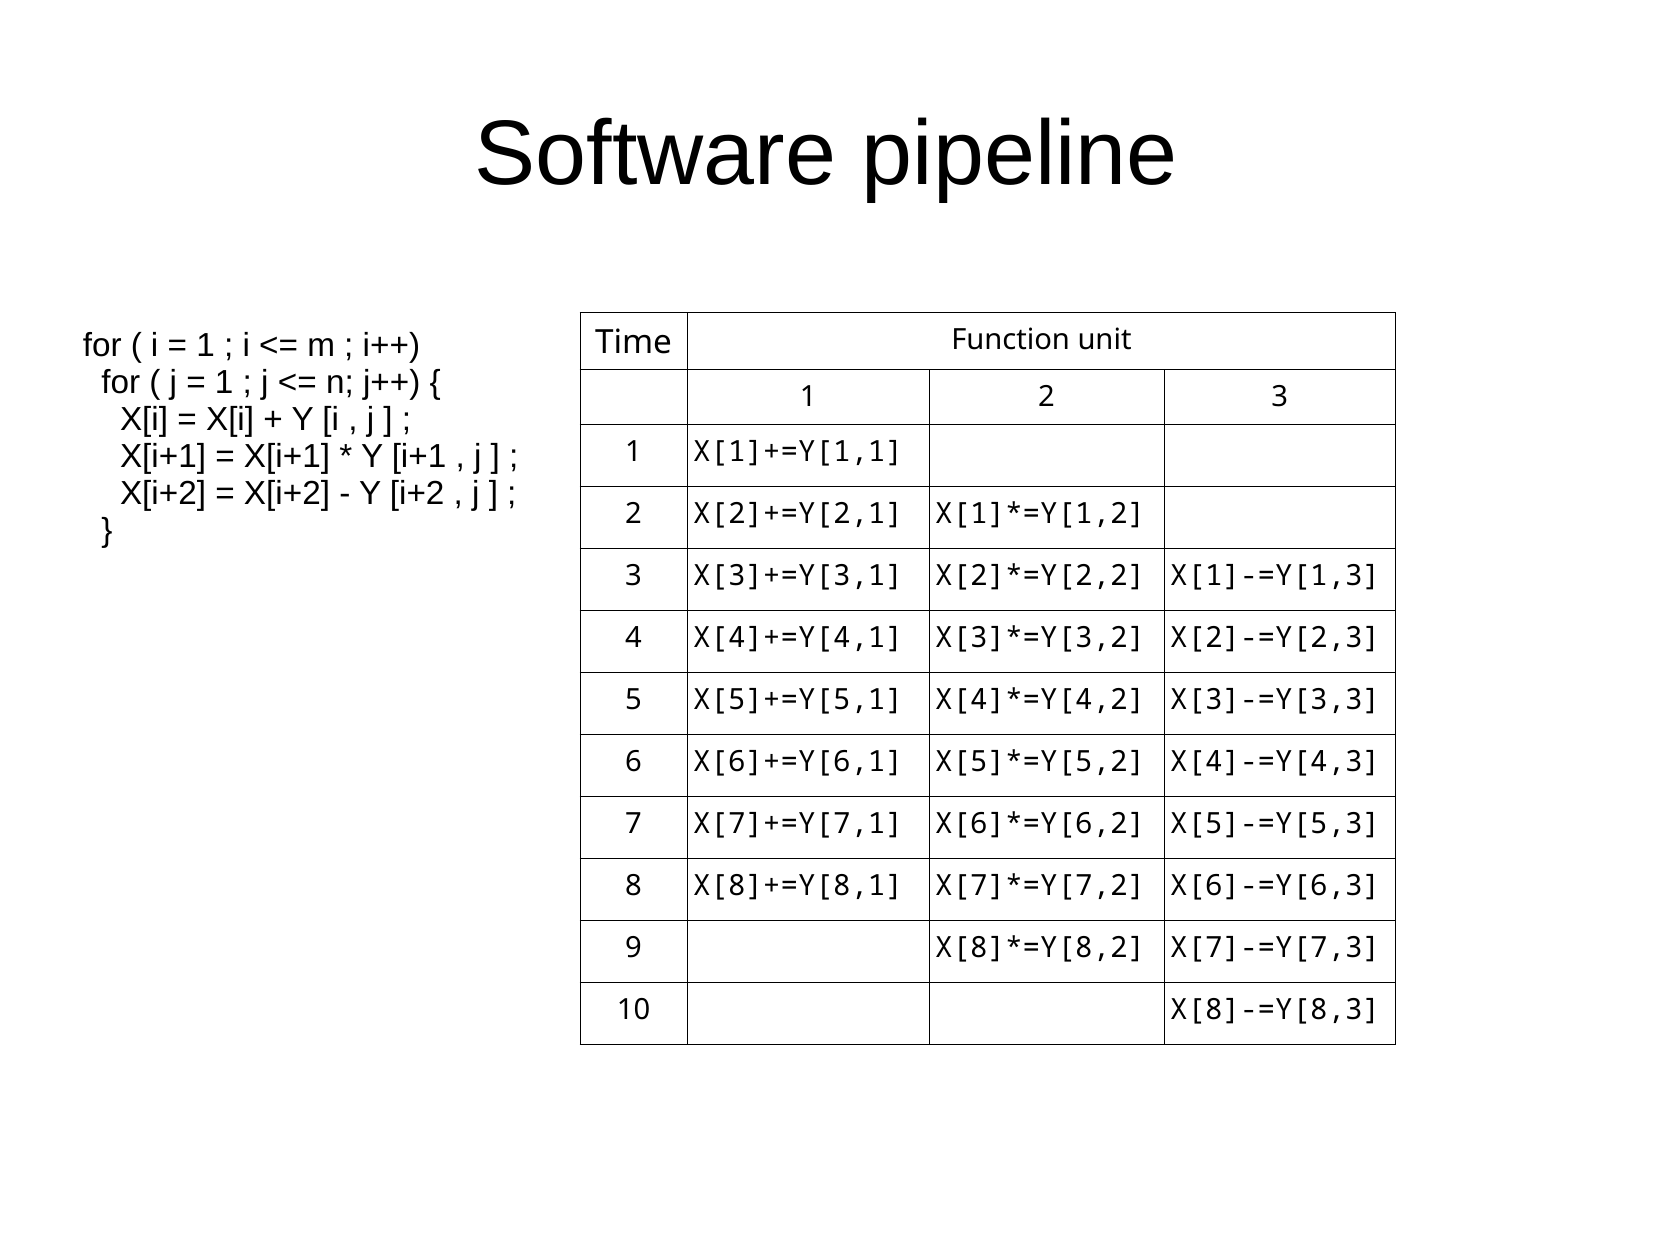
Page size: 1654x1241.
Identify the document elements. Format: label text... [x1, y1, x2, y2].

text_box for ( i = 1 ; i <= m ; i++) for ( j = 1 ; j <= n; j++) { X[i] = X[i] + Y [i , j ] ; X[i+1] = X[i+1] * Y [i+1 , j ] ; X[i+2] = X[i+2] - Y [i+2 , j ] ; } [68, 319, 549, 576]
table_cell [581, 370, 687, 424]
table_cell X[1]*=Y[1,2] [930, 487, 1164, 548]
table_cell [930, 425, 1164, 486]
table_cell 6 [581, 735, 687, 796]
table_cell X[5]+=Y[5,1] [688, 673, 929, 734]
table_cell X[7]-=Y[7,3] [1165, 921, 1395, 982]
table_cell 1 [688, 370, 929, 424]
table_cell 2 [581, 487, 687, 548]
table_cell [1165, 425, 1395, 486]
table_cell X[8]*=Y[8,2] [930, 921, 1164, 982]
table_cell X[4]-=Y[4,3] [1165, 735, 1395, 796]
table_cell 7 [581, 797, 687, 858]
table_cell 10 [581, 983, 687, 1044]
table_cell X[6]-=Y[6,3] [1165, 859, 1395, 920]
table_cell X[1]-=Y[1,3] [1165, 549, 1395, 610]
table_cell [688, 921, 929, 982]
table_cell X[3]+=Y[3,1] [688, 549, 929, 610]
table_cell 4 [581, 611, 687, 672]
table_cell X[1]+=Y[1,1] [688, 425, 929, 486]
table_cell X[6]*=Y[6,2] [930, 797, 1164, 858]
table_cell [1165, 487, 1395, 548]
table_cell X[4]*=Y[4,2] [930, 673, 1164, 734]
table_header Function unit [688, 313, 1395, 369]
table_cell X[2]*=Y[2,2] [930, 549, 1164, 610]
table_cell X[6]+=Y[6,1] [688, 735, 929, 796]
table_cell X[3]-=Y[3,3] [1165, 673, 1395, 734]
table_cell X[2]-=Y[2,3] [1165, 611, 1395, 672]
table_cell X[4]+=Y[4,1] [688, 611, 929, 672]
table_cell X[8]+=Y[8,1] [688, 859, 929, 920]
table_cell 3 [1165, 370, 1395, 424]
table_cell X[5]*=Y[5,2] [930, 735, 1164, 796]
table_cell 1 [581, 425, 687, 486]
table_cell X[2]+=Y[2,1] [688, 487, 929, 548]
table_cell X[7]*=Y[7,2] [930, 859, 1164, 920]
table_cell [930, 983, 1164, 1044]
table_cell X[8]-=Y[8,3] [1165, 983, 1395, 1044]
table_cell X[5]-=Y[5,3] [1165, 797, 1395, 858]
table_cell [688, 983, 929, 1044]
table_cell X[3]*=Y[3,2] [930, 611, 1164, 672]
table_header Time [581, 313, 687, 369]
table_cell X[7]+=Y[7,1] [688, 797, 929, 858]
table_cell 8 [581, 859, 687, 920]
table_cell 2 [930, 370, 1164, 424]
table_cell 9 [581, 921, 687, 982]
table_cell 3 [581, 549, 687, 610]
title Software pipeline [82, 49, 1571, 257]
table_cell 5 [581, 673, 687, 734]
